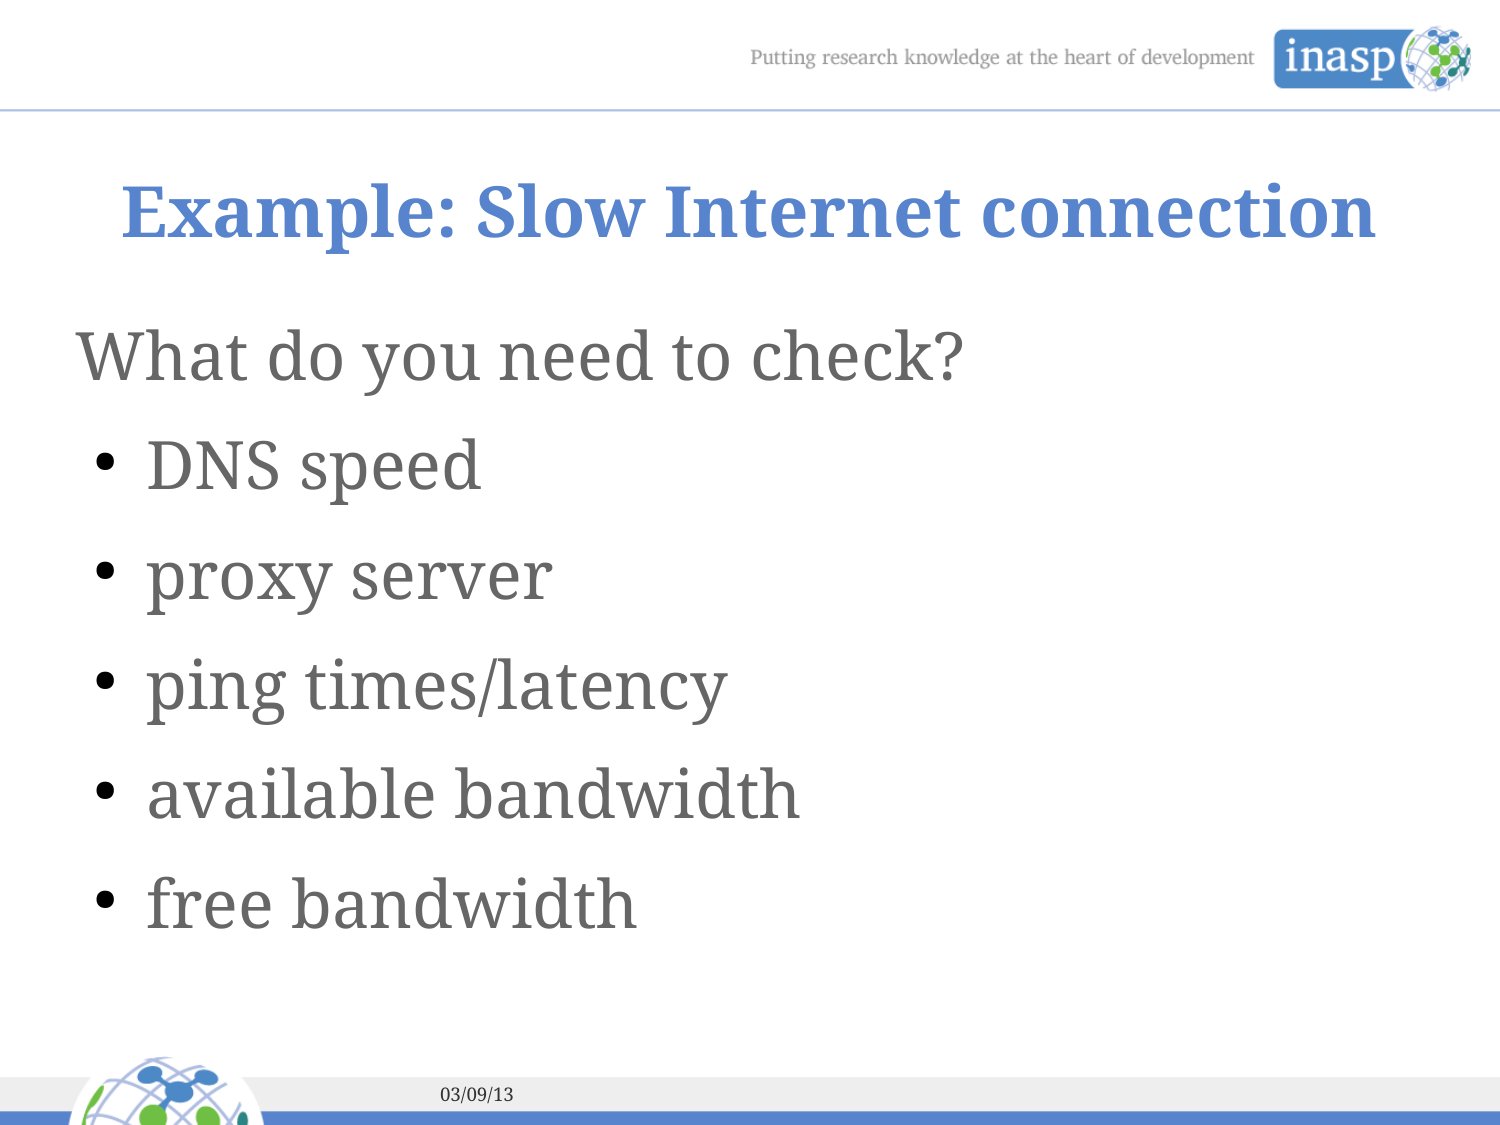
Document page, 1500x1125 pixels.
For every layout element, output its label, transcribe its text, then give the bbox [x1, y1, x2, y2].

picture [0, 0, 1500, 1125]
title Example: Slow Internet connection [75, 129, 1426, 313]
list What do you need to check? DNS speed proxy server ping times/latency available bandwidth free bandwidth [75, 313, 1426, 967]
